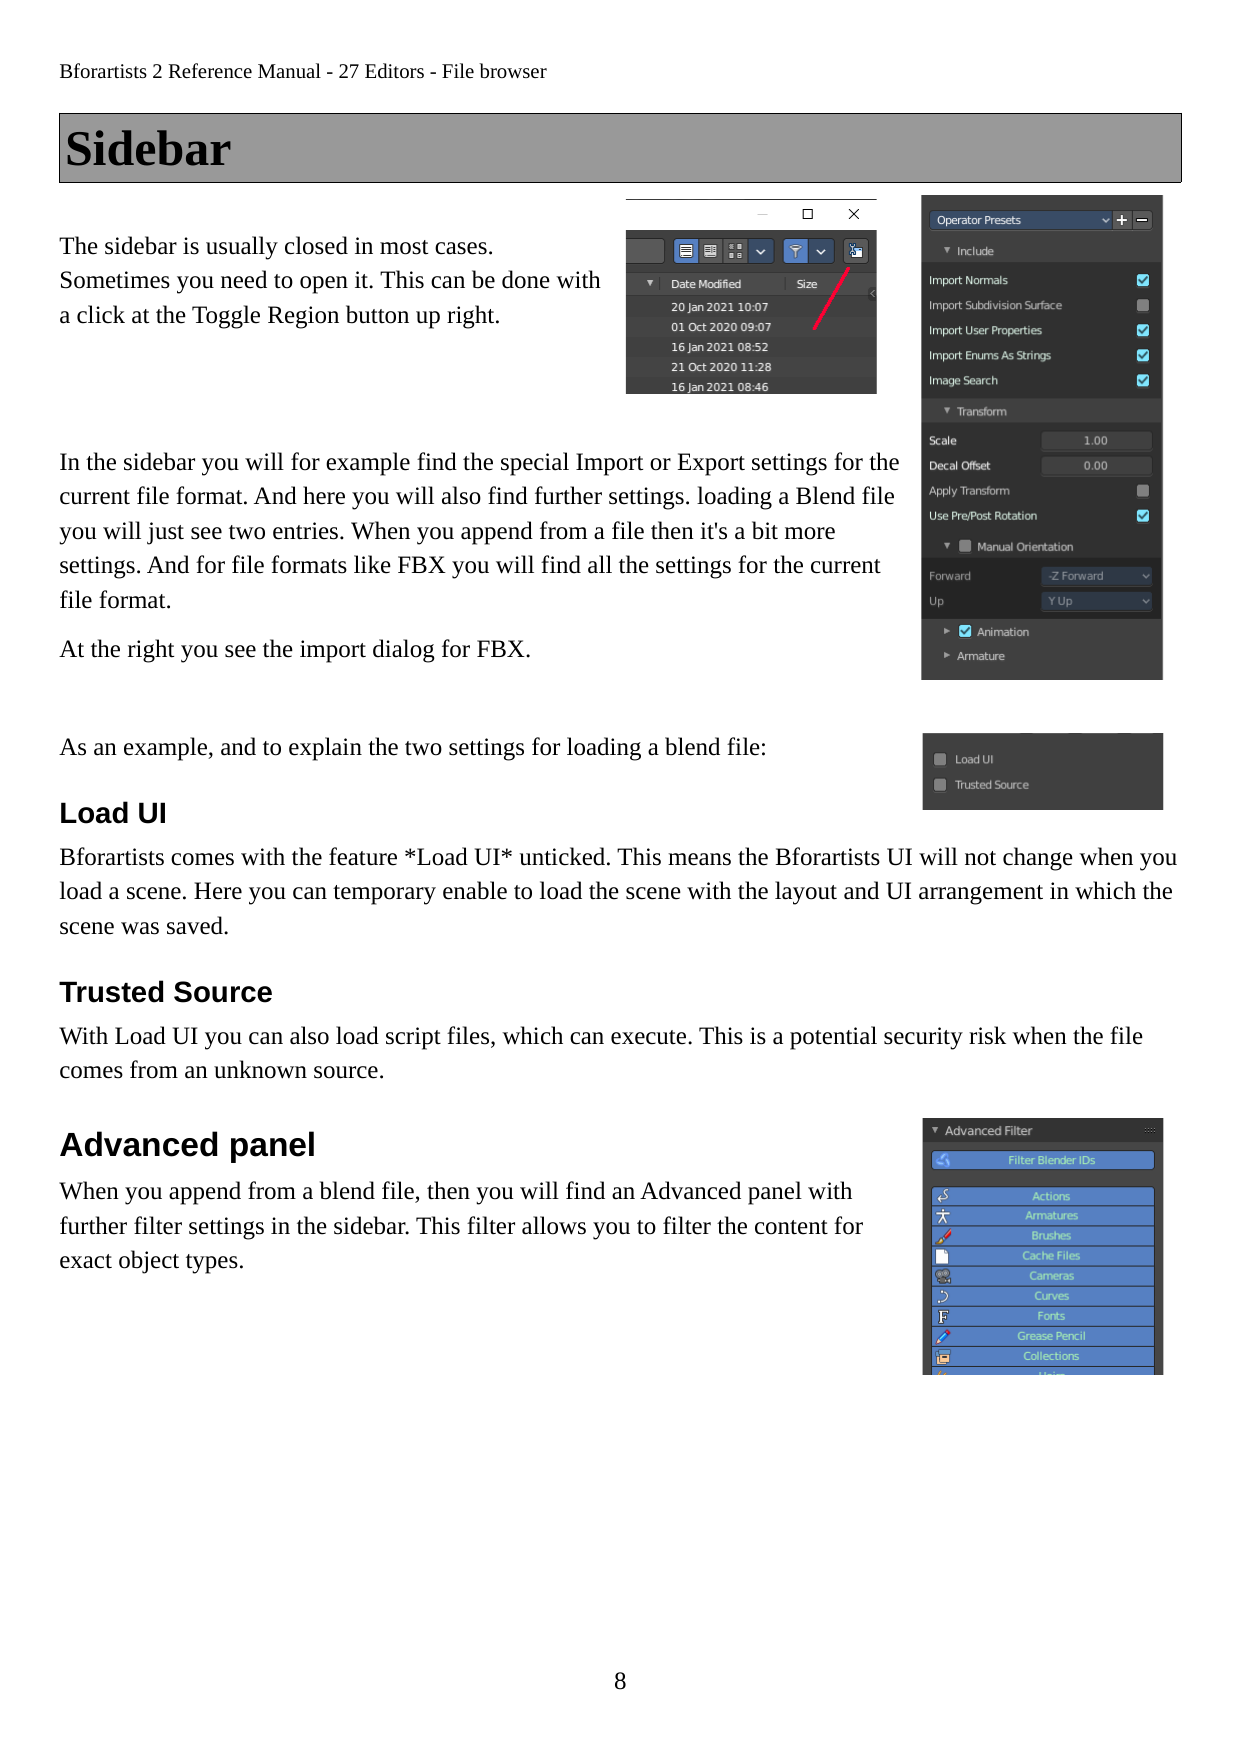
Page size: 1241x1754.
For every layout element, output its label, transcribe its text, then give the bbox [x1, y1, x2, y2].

picture [921, 195, 1164, 680]
picture [625, 199, 877, 394]
subtitle Load UI [59, 796, 1181, 829]
subtitle Advanced panel [59, 1125, 922, 1164]
text At the right you see the import dialog for FBX. [59, 634, 921, 663]
picture [922, 1118, 1164, 1375]
text In the sidebar you will for example find the special Import or Export settings for the current file format. And here you will also find further settings. loading a Blend file you will just see two entries. When you append from a file then it's a bit more settings. And for file formats like FBX you will find all the settings for the current file format. [59, 447, 921, 614]
text As an example, and to explain the two settings for loading a blend file: [59, 732, 1181, 761]
subtitle Trusted Source [59, 974, 1181, 1008]
subtitle [1164, 1125, 1181, 1164]
text When you append from a blend file, then you will find an Advanced panel with further filter settings in the sidebar. This filter allows you to filter the content for exact object types. [59, 1176, 922, 1274]
table_header Sidebar [60, 114, 1181, 182]
text Bforartists comes with the feature *Load UI* unticked. This means the Bforartists UI will not change when you load a scene. Here you can temporary enable to load the scene with the layout and UI arrangement in which the scene was saved. [59, 842, 1181, 940]
picture [922, 733, 1164, 810]
text [877, 231, 921, 328]
text With Load UI you can also load script files, which can execute. This is a potential security risk when the file comes from an unknown source. [59, 1021, 1181, 1084]
text The sidebar is usually closed in most cases. Sometimes you need to open it. This can be done with a click at the Toggle Region button up right. [59, 231, 625, 328]
